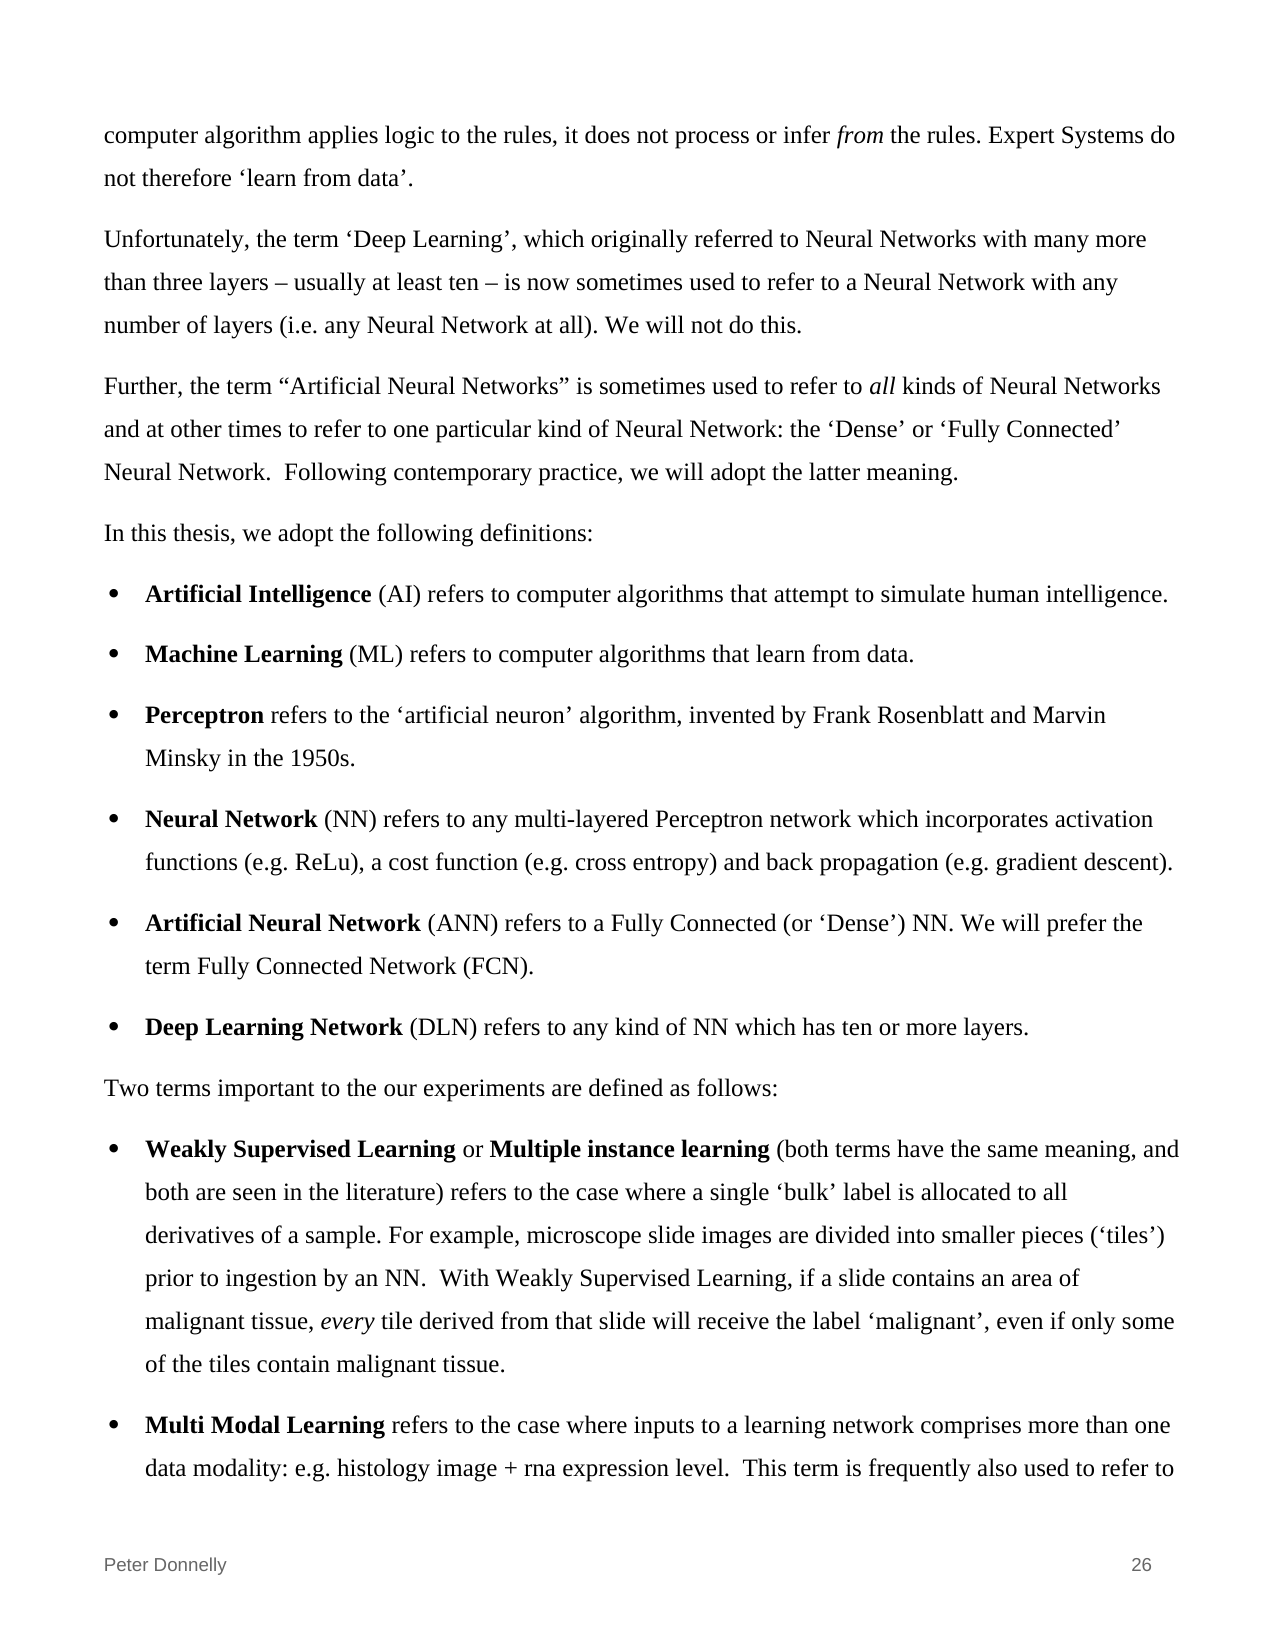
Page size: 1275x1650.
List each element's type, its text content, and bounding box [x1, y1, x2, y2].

list Artificial Neural Network (ANN) refers to a Fully Connected (or ‘Dense’) NN. We will prefer the term Fully Connected Network (FCN). [109, 908, 1181, 980]
text Two terms important to the our experiments are defined as follows: [103, 1073, 1181, 1102]
list Multi Modal Learning refers to the case where inputs to a learning network comprises more than one data modality: e.g. histology image + rna expression level. This term is frequently also used to refer to [109, 1410, 1181, 1482]
list Deep Learning Network (DLN) refers to any kind of NN which has ten or more layers. [109, 1012, 1181, 1041]
list Machine Learning (ML) refers to computer algorithms that learn from data. [109, 639, 1181, 668]
text In this thesis, we adopt the following definitions: [103, 518, 1181, 547]
text Unfortunately, the term ‘Deep Learning’, which originally referred to Neural Networks with many more than three layers – usually at least ten – is now sometimes used to refer to a Neural Network with any number of layers (i.e. any Neural Network at all). We will not do this. [103, 224, 1181, 339]
list Weakly Supervised Learning or Multiple instance learning (both terms have the same meaning, and both are seen in the literature) refers to the case where a single ‘bulk’ label is allocated to all derivatives of a sample. For example, microscope slide images are divided into smaller pieces (‘tiles’) prior to ingestion by an NN. With Weakly Supervised Learning, if a slide contains an area of malignant tissue, every tile derived from that slide will receive the label ‘malignant’, even if only some of the tiles contain malignant tissue. [109, 1134, 1181, 1378]
text Further, the term “Artificial Neural Networks” is sometimes used to refer to all kinds of Neural Networks and at other times to refer to one particular kind of Neural Network: the ‘Dense’ or ‘Fully Connected’ Neural Network. Following contemporary practice, we will adopt the latter meaning. [103, 371, 1181, 486]
list Artificial Intelligence (AI) refers to computer algorithms that attempt to simulate human intelligence. [109, 579, 1181, 607]
list Perceptron refers to the ‘artificial neuron’ algorithm, invented by Frank Rosenblatt and Marvin Minsky in the 1950s. [109, 700, 1181, 772]
text computer algorithm applies logic to the rules, it does not process or infer from the rules. Expert Systems do not therefore ‘learn from data’. [103, 120, 1181, 192]
list Neural Network (NN) refers to any multi-layered Perceptron network which incorporates activation functions (e.g. ReLu), a cost function (e.g. cross entropy) and back propagation (e.g. gradient descent). [109, 804, 1181, 876]
